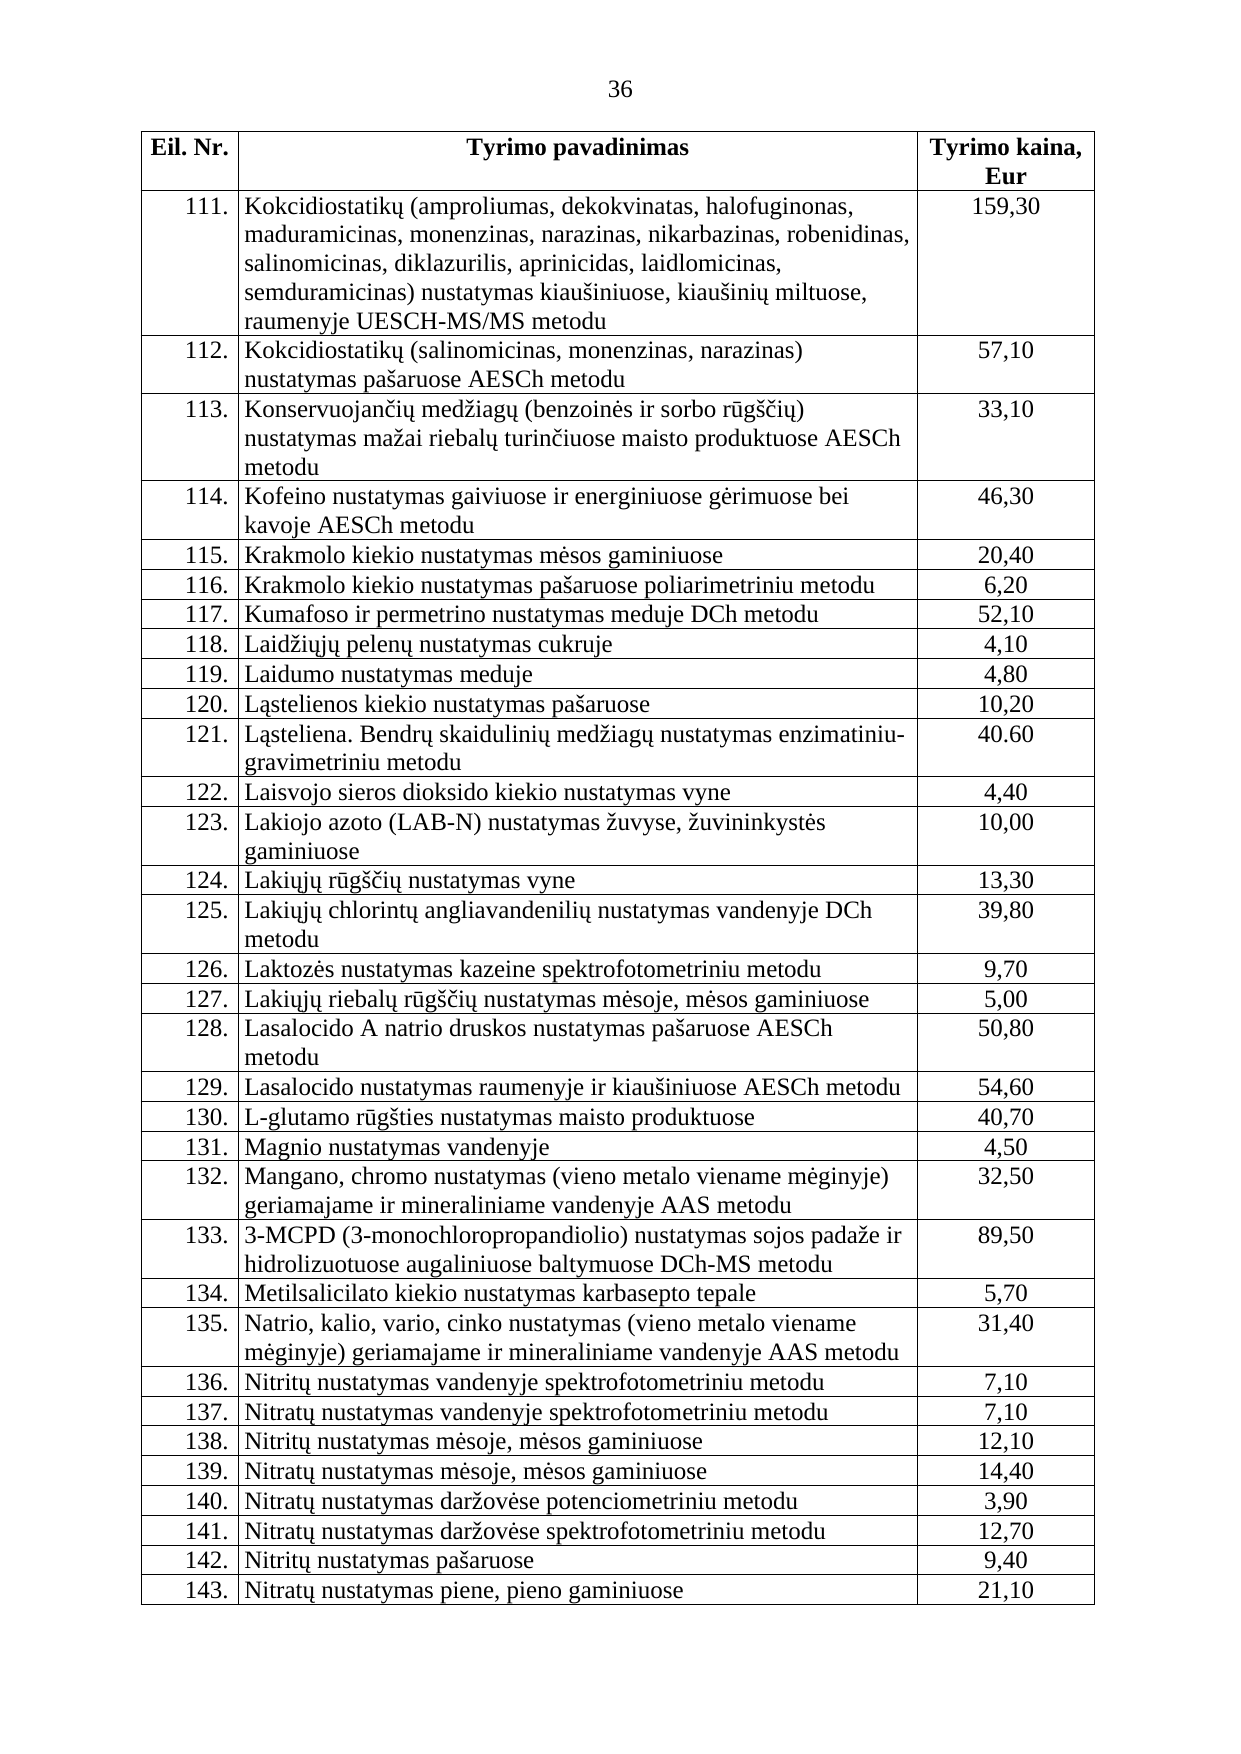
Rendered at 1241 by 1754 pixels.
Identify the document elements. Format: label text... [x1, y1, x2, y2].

table_cell 111. [142, 191, 238, 334]
table_cell 40.60 [918, 719, 1094, 776]
table_cell 114. [142, 481, 238, 539]
table_cell 5,70 [918, 1279, 1094, 1307]
table_cell 131. [142, 1132, 238, 1160]
table_cell 3,90 [918, 1486, 1094, 1515]
table_cell Natrio, kalio, vario, cinko nustatymas (vieno metalo viename mėginyje) geriamajame ir mineraliniame vandenyje AAS metodu [239, 1308, 917, 1366]
table_cell 133. [142, 1220, 238, 1277]
table_cell 127. [142, 984, 238, 1012]
table_cell Laidumo nustatymas meduje [239, 659, 917, 688]
table_cell Nitratų nustatymas piene, pieno gaminiuose [239, 1575, 917, 1604]
table_cell Lasalocido A natrio druskos nustatymas pašaruose AESCh metodu [239, 1014, 917, 1071]
table_cell 50,80 [918, 1014, 1094, 1071]
table_cell 119. [142, 659, 238, 688]
table_cell 138. [142, 1426, 238, 1455]
table_cell 140. [142, 1486, 238, 1515]
table_cell 139. [142, 1456, 238, 1485]
table_cell 116. [142, 570, 238, 598]
table_cell 4,50 [918, 1132, 1094, 1160]
table_cell 33,10 [918, 394, 1094, 480]
table_cell 13,30 [918, 866, 1094, 894]
table_cell 141. [142, 1516, 238, 1544]
table_cell 4,10 [918, 629, 1094, 658]
table_cell 122. [142, 777, 238, 806]
table_cell Nitratų nustatymas mėsoje, mėsos gaminiuose [239, 1456, 917, 1485]
table_cell 3-MCPD (3-monochloropropandiolio) nustatymas sojos padaže ir hidrolizuotuose augaliniuose baltymuose DCh-MS metodu [239, 1220, 917, 1277]
table_cell Krakmolo kiekio nustatymas pašaruose poliarimetriniu metodu [239, 570, 917, 598]
table_cell 118. [142, 629, 238, 658]
table_cell L-glutamo rūgšties nustatymas maisto produktuose [239, 1102, 917, 1131]
table_cell 6,20 [918, 570, 1094, 598]
table_cell Laktozės nustatymas kazeine spektrofotometriniu metodu [239, 954, 917, 983]
table_cell 128. [142, 1014, 238, 1071]
table_cell 4,40 [918, 777, 1094, 806]
table_cell 12,10 [918, 1426, 1094, 1455]
table_cell Krakmolo kiekio nustatymas mėsos gaminiuose [239, 540, 917, 569]
table_cell 117. [142, 600, 238, 628]
table_cell 14,40 [918, 1456, 1094, 1485]
table_header Tyrimo pavadinimas [239, 132, 917, 190]
table_cell 132. [142, 1161, 238, 1219]
table_cell Lakiųjų rūgščių nustatymas vyne [239, 866, 917, 894]
table_cell 52,10 [918, 600, 1094, 628]
table_cell 121. [142, 719, 238, 776]
table_cell 54,60 [918, 1072, 1094, 1101]
table_cell 89,50 [918, 1220, 1094, 1277]
table_cell Mangano, chromo nustatymas (vieno metalo viename mėginyje) geriamajame ir mineraliniame vandenyje AAS metodu [239, 1161, 917, 1219]
table_cell 12,70 [918, 1516, 1094, 1544]
table_cell 123. [142, 807, 238, 864]
table_cell Lasalocido nustatymas raumenyje ir kiaušiniuose AESCh metodu [239, 1072, 917, 1101]
table_cell 134. [142, 1279, 238, 1307]
table_cell Konservuojančių medžiagų (benzoinės ir sorbo rūgščių) nustatymas mažai riebalų turinčiuose maisto produktuose AESCh metodu [239, 394, 917, 480]
table_cell Laisvojo sieros dioksido kiekio nustatymas vyne [239, 777, 917, 806]
table_cell 5,00 [918, 984, 1094, 1012]
table_cell 115. [142, 540, 238, 569]
table_cell 159,30 [918, 191, 1094, 334]
table_cell Lakiojo azoto (LAB-N) nustatymas žuvyse, žuvininkystės gaminiuose [239, 807, 917, 864]
table_cell Lakiųjų riebalų rūgščių nustatymas mėsoje, mėsos gaminiuose [239, 984, 917, 1012]
table_cell 142. [142, 1546, 238, 1574]
table_cell 120. [142, 689, 238, 718]
table_cell 112. [142, 336, 238, 393]
table_cell 7,10 [918, 1397, 1094, 1425]
table_cell Nitritų nustatymas vandenyje spektrofotometriniu metodu [239, 1367, 917, 1396]
table_cell Nitratų nustatymas daržovėse spektrofotometriniu metodu [239, 1516, 917, 1544]
table_cell 46,30 [918, 481, 1094, 539]
table_cell 32,50 [918, 1161, 1094, 1219]
table_cell Magnio nustatymas vandenyje [239, 1132, 917, 1160]
table_cell 39,80 [918, 895, 1094, 953]
table_cell 10,00 [918, 807, 1094, 864]
table_cell Kokcidiostatikų (salinomicinas, monenzinas, narazinas) nustatymas pašaruose AESCh metodu [239, 336, 917, 393]
table_cell 31,40 [918, 1308, 1094, 1366]
table_cell Lakiųjų chlorintų angliavandenilių nustatymas vandenyje DCh metodu [239, 895, 917, 953]
table_cell Ląsteliena. Bendrų skaidulinių medžiagų nustatymas enzimatiniu-gravimetriniu metodu [239, 719, 917, 776]
table_cell Metilsalicilato kiekio nustatymas karbasepto tepale [239, 1279, 917, 1307]
table_cell Ląstelienos kiekio nustatymas pašaruose [239, 689, 917, 718]
table_cell 129. [142, 1072, 238, 1101]
table_header Tyrimo kaina, Eur [918, 132, 1094, 190]
table_cell Nitratų nustatymas daržovėse potenciometriniu metodu [239, 1486, 917, 1515]
table_cell 7,10 [918, 1367, 1094, 1396]
table_cell Kumafoso ir permetrino nustatymas meduje DCh metodu [239, 600, 917, 628]
table_cell Nitritų nustatymas pašaruose [239, 1546, 917, 1574]
table_cell 10,20 [918, 689, 1094, 718]
table_cell Laidžiųjų pelenų nustatymas cukruje [239, 629, 917, 658]
table_cell 9,40 [918, 1546, 1094, 1574]
table_cell 143. [142, 1575, 238, 1604]
table_cell 137. [142, 1397, 238, 1425]
table_cell 136. [142, 1367, 238, 1396]
table_cell Nitratų nustatymas vandenyje spektrofotometriniu metodu [239, 1397, 917, 1425]
table_cell 113. [142, 394, 238, 480]
table_cell Kokcidiostatikų (amproliumas, dekokvinatas, halofuginonas, maduramicinas, monenzinas, narazinas, nikarbazinas, robenidinas, salinomicinas, diklazurilis, aprinicidas, laidlomicinas, semduramicinas) nustatymas kiaušiniuose, kiaušinių miltuose, raumenyje UESCH-MS/MS metodu [239, 191, 917, 334]
table_cell Nitritų nustatymas mėsoje, mėsos gaminiuose [239, 1426, 917, 1455]
table_cell 21,10 [918, 1575, 1094, 1604]
table_cell 130. [142, 1102, 238, 1131]
table_cell 57,10 [918, 336, 1094, 393]
table_cell 135. [142, 1308, 238, 1366]
table_cell 124. [142, 866, 238, 894]
table_cell 40,70 [918, 1102, 1094, 1131]
table_cell 126. [142, 954, 238, 983]
table_cell 125. [142, 895, 238, 953]
table_cell 4,80 [918, 659, 1094, 688]
table_header Eil. Nr. [142, 132, 238, 190]
table_cell 20,40 [918, 540, 1094, 569]
table_cell 9,70 [918, 954, 1094, 983]
table_cell Kofeino nustatymas gaiviuose ir energiniuose gėrimuose bei kavoje AESCh metodu [239, 481, 917, 539]
